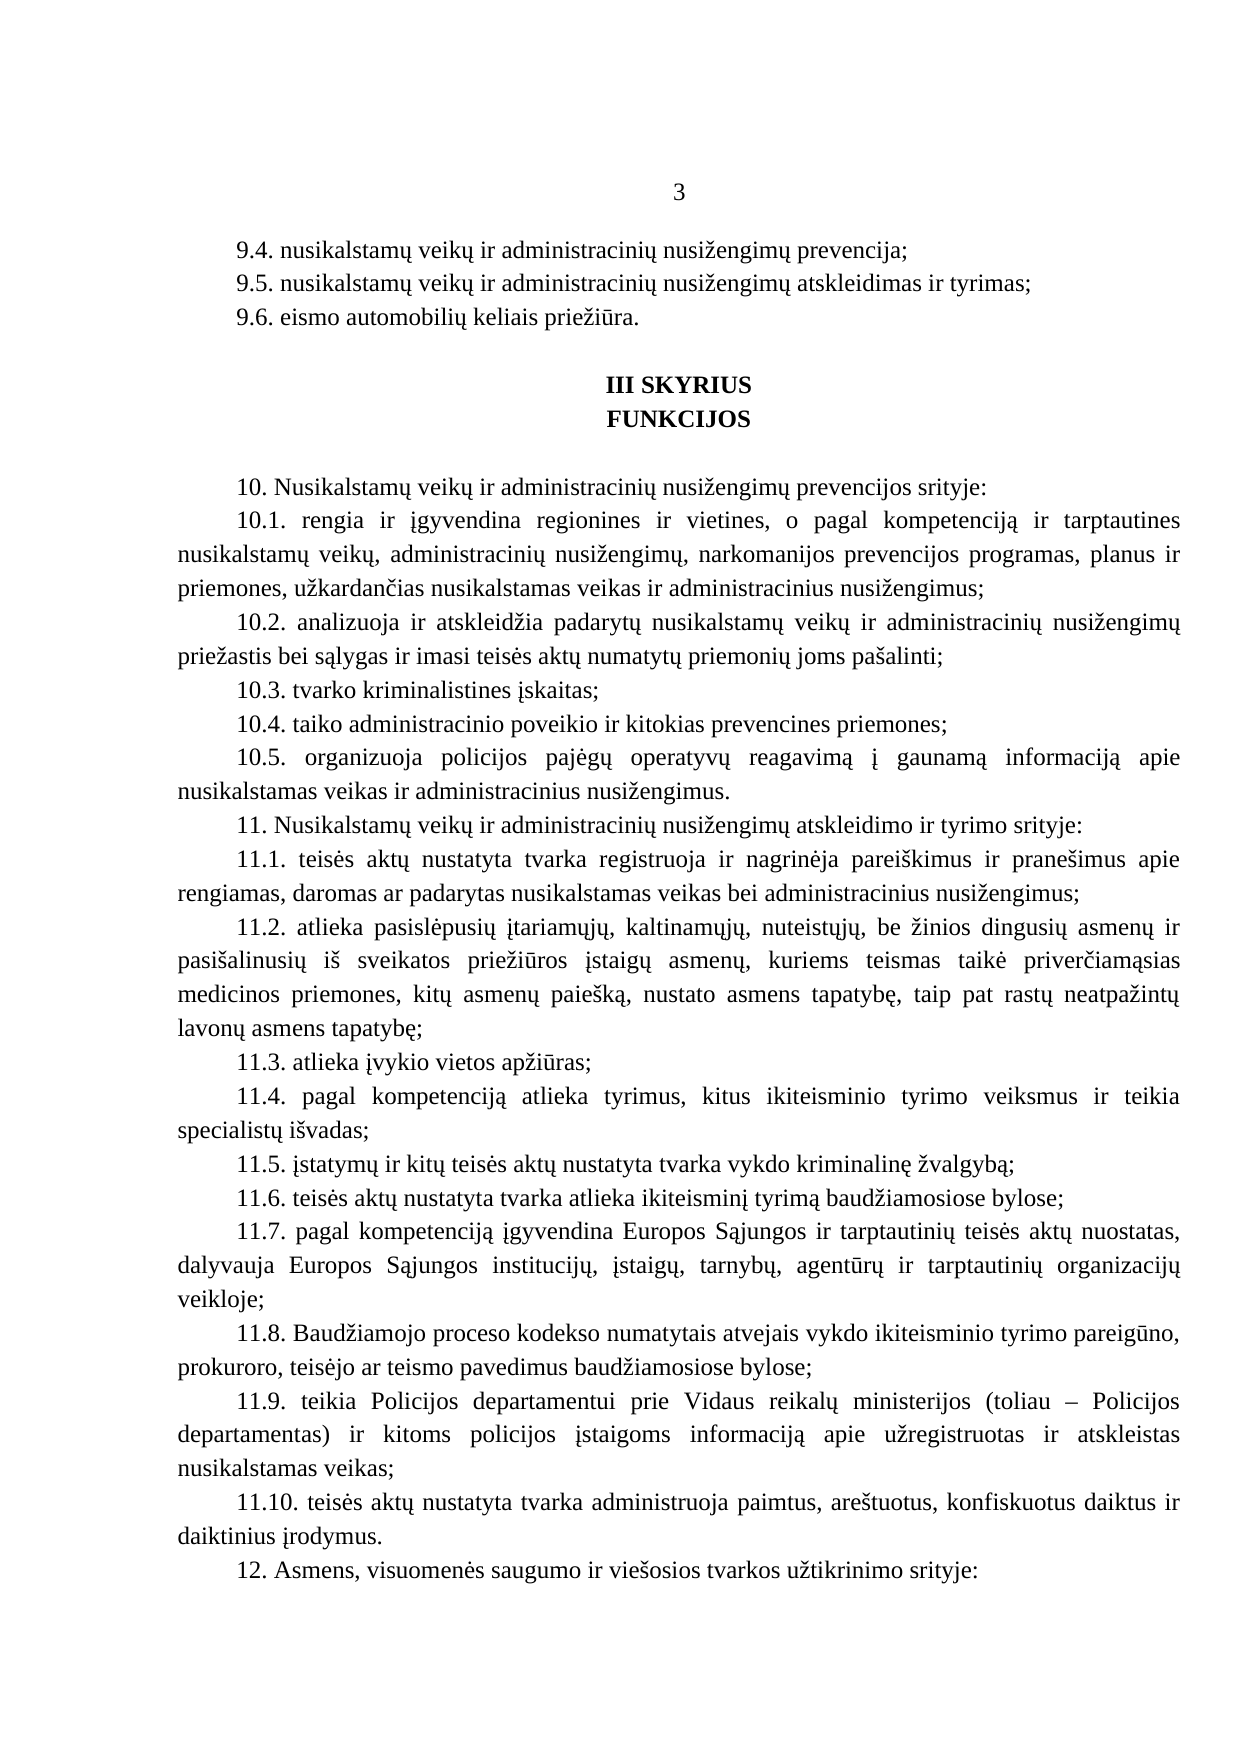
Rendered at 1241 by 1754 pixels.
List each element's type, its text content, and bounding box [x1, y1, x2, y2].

text III SKYRIUS [176, 370, 1181, 399]
text 10.4. taiko administracinio poveikio ir kitokias prevencines priemones; [177, 709, 1181, 737]
text 10.2. analizuoja ir atskleidžia padarytų nusikalstamų veikų ir administracinių nusižengimų priežastis bei sąlygas ir imasi teisės aktų numatytų priemonių joms pašalinti; [177, 607, 1181, 670]
text 11.9. teikia Policijos departamentui prie Vidaus reikalų ministerijos (toliau – Policijos departamentas) ir kitoms policijos įstaigoms informaciją apie užregistruotas ir atskleistas nusikalstamas veikas; [177, 1386, 1181, 1482]
text 12. Asmens, visuomenės saugumo ir viešosios tvarkos užtikrinimo srityje: [177, 1555, 1181, 1584]
text 9.6. eismo automobilių keliais priežiūra. [177, 302, 1181, 331]
text 11.8. Baudžiamojo proceso kodekso numatytais atvejais vykdo ikiteisminio tyrimo pareigūno, prokuroro, teisėjo ar teismo pavedimus baudžiamosiose bylose; [177, 1318, 1181, 1381]
text 9.4. nusikalstamų veikų ir administracinių nusižengimų prevencija; [177, 235, 1181, 263]
text 11.10. teisės aktų nustatyta tvarka administruoja paimtus, areštuotus, konfiskuotus daiktus ir daiktinius įrodymus. [177, 1487, 1181, 1550]
text 10.1. rengia ir įgyvendina regionines ir vietines, o pagal kompetenciją ir tarptautines nusikalstamų veikų, administracinių nusižengimų, narkomanijos prevencijos programas, planus ir priemones, užkardančias nusikalstamas veikas ir administracinius nusižengimus; [177, 506, 1181, 602]
text 10.3. tvarko kriminalistines įskaitas; [177, 675, 1181, 703]
text 11.1. teisės aktų nustatyta tvarka registruoja ir nagrinėja pareiškimus ir pranešimus apie rengiamas, daromas ar padarytas nusikalstamas veikas bei administracinius nusižengimus; [177, 844, 1181, 907]
text 11.3. atlieka įvykio vietos apžiūras; [177, 1047, 1181, 1076]
text 11.2. atlieka pasislėpusių įtariamųjų, kaltinamųjų, nuteistųjų, be žinios dingusių asmenų ir pasišalinusių iš sveikatos priežiūros įstaigų asmenų, kuriems teismas taikė priverčiamąsias medicinos priemones, kitų asmenų paiešką, nustato asmens tapatybę, taip pat rastų neatpažintų lavonų asmens tapatybę; [177, 912, 1181, 1042]
text 10. Nusikalstamų veikų ir administracinių nusižengimų prevencijos srityje: [177, 472, 1181, 500]
text 11.6. teisės aktų nustatyta tvarka atlieka ikiteisminį tyrimą baudžiamosiose bylose; [177, 1183, 1181, 1211]
text 11.5. įstatymų ir kitų teisės aktų nustatyta tvarka vykdo kriminalinę žvalgybą; [177, 1149, 1181, 1177]
text FUNKCIJOS [176, 404, 1181, 433]
text 10.5. organizuoja policijos pajėgų operatyvų reagavimą į gaunamą informaciją apie nusikalstamas veikas ir administracinius nusižengimus. [177, 742, 1181, 805]
text 11.4. pagal kompetenciją atlieka tyrimus, kitus ikiteisminio tyrimo veiksmus ir teikia specialistų išvadas; [177, 1081, 1181, 1144]
text 9.5. nusikalstamų veikų ir administracinių nusižengimų atskleidimas ir tyrimas; [177, 268, 1181, 297]
text 11.7. pagal kompetenciją įgyvendina Europos Sąjungos ir tarptautinių teisės aktų nuostatas, dalyvauja Europos Sąjungos institucijų, įstaigų, tarnybų, agentūrų ir tarptautinių organizacijų veikloje; [177, 1216, 1181, 1313]
text 11. Nusikalstamų veikų ir administracinių nusižengimų atskleidimo ir tyrimo srityje: [177, 810, 1181, 839]
